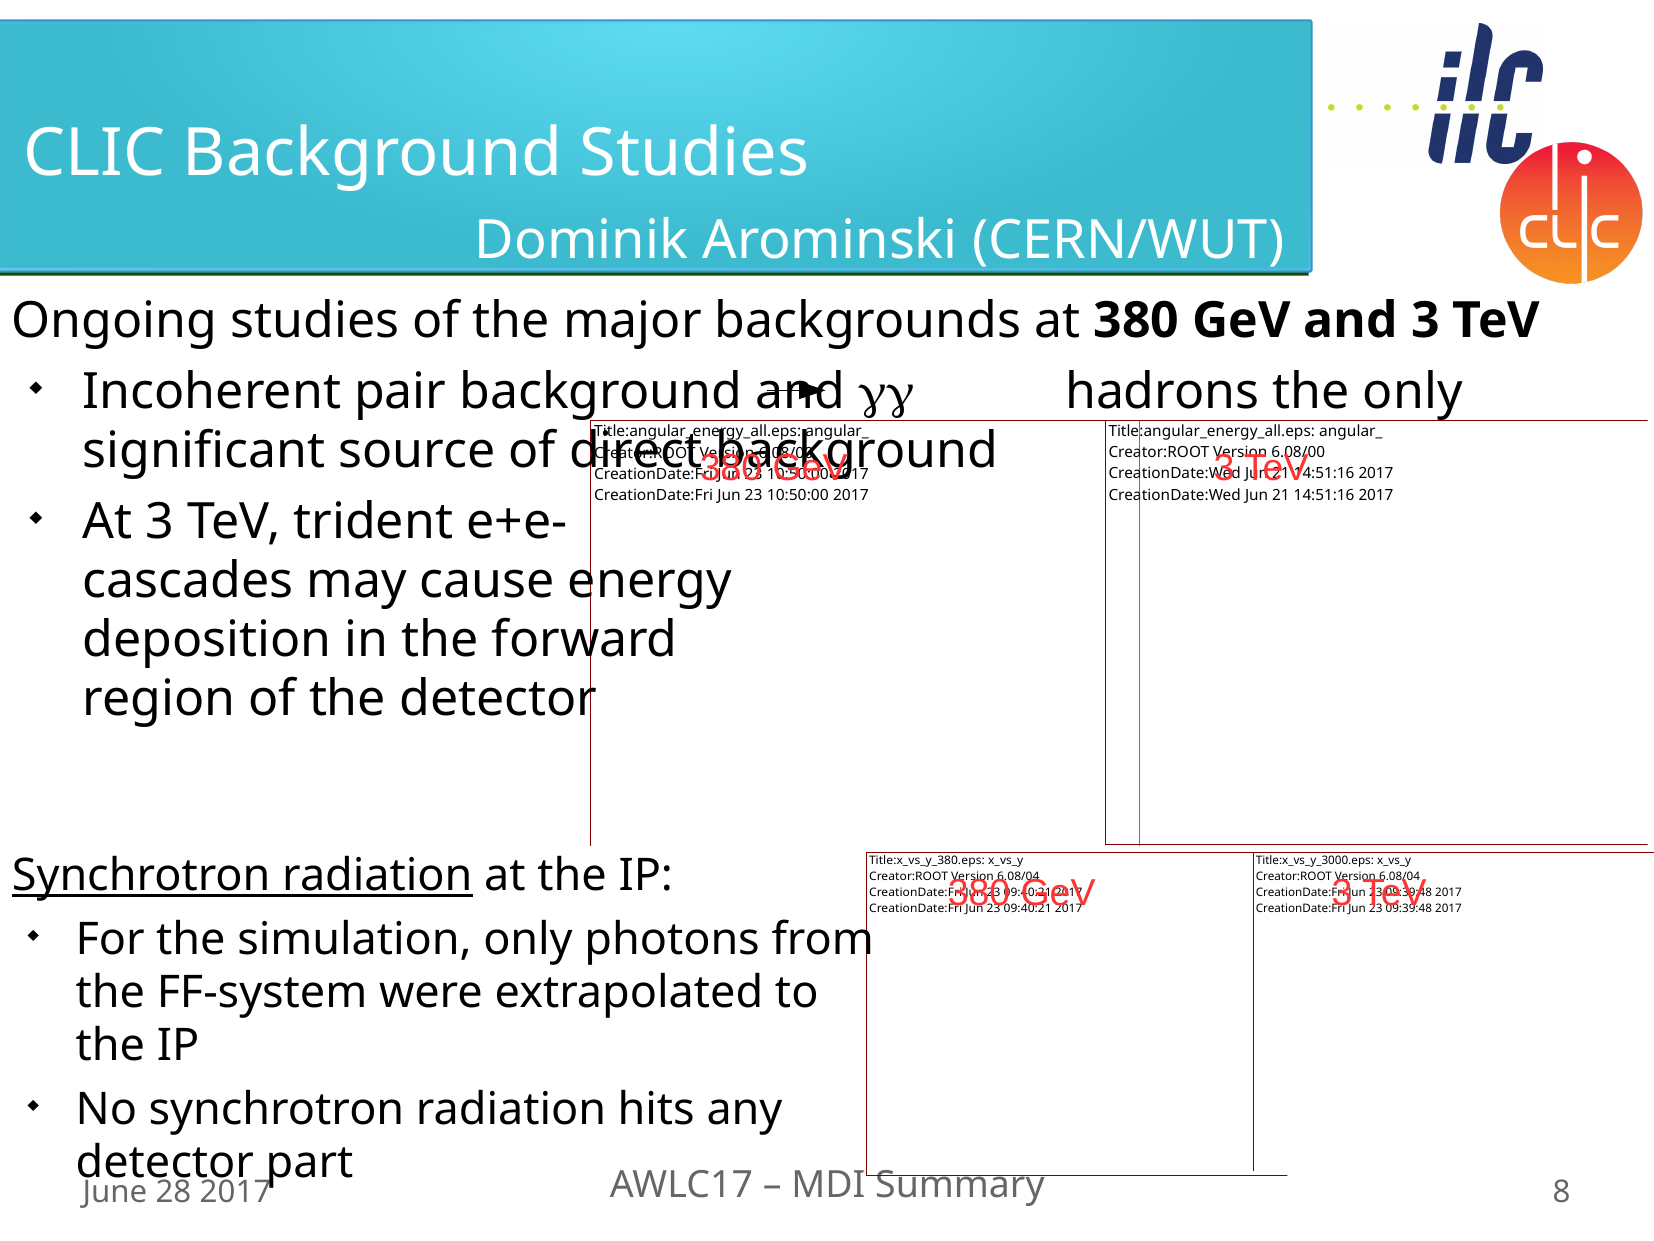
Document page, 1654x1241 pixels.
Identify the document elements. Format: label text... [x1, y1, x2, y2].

text_box 380 GeV [685, 439, 886, 497]
title CLIC Background Studies [23, 47, 1312, 252]
picture [898, 851, 1654, 1176]
picture [1328, 23, 1654, 319]
list Synchrotron radiation at the IP: For the simulation, only photons from the FF-system were extrapolated to the IP No synchrotron radiation hits any detector part [11, 850, 898, 1193]
text_box 3 TeV [1198, 439, 1400, 497]
title Dominik Arominski (CERN/WUT) [35, 198, 1300, 277]
list Ongoing studies of the major backgrounds at 380 GeV and 3 TeV Incoherent pair background and gg hadrons the only significant source of direct background At 3 TeV, trident e+e- cascades may cause energy deposition in the forward region of the detector [11, 293, 1630, 837]
text_box 3 TeV [1316, 864, 1518, 922]
picture [588, 419, 1648, 846]
text_box 380 GeV [933, 864, 1134, 922]
